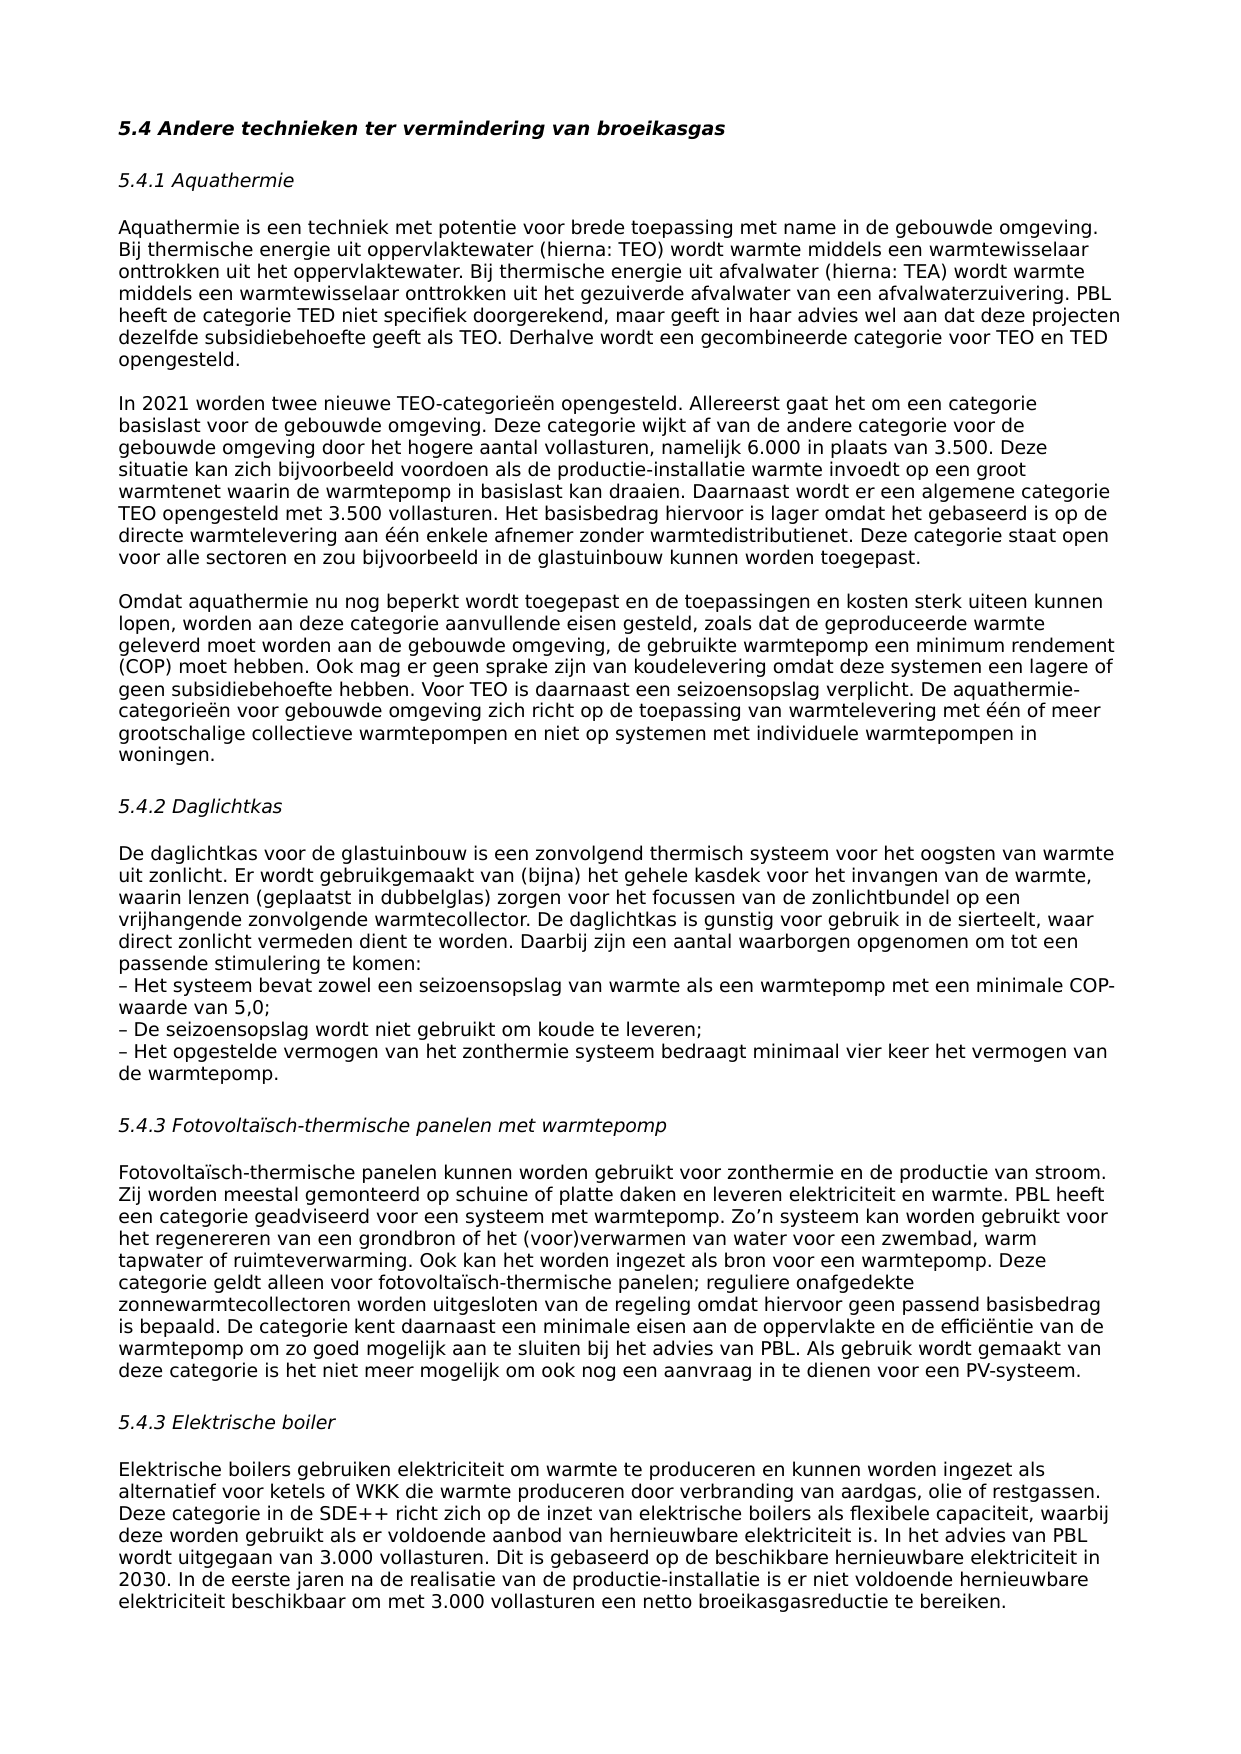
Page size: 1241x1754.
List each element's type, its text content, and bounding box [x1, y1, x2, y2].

subtitle 5.4.2 Daglichtkas [118, 796, 1122, 818]
text De daglichtkas voor de glastuinbouw is een zonvolgend thermisch systeem voor het oogsten van warmte uit zonlicht. Er wordt gebruikgemaakt van (bijna) het gehele kasdek voor het invangen van de warmte, waarin lenzen (geplaatst in dubbelglas) zorgen voor het focussen van de zonlichtbundel op een vrijhangende zonvolgende warmtecollector. De daglichtkas is gunstig voor gebruik in de sierteelt, waar direct zonlicht vermeden dient te worden. Daarbij zijn een aantal waarborgen opgenomen om tot een passende stimulering te komen: [118, 843, 1122, 975]
text Omdat aquathermie nu nog beperkt wordt toegepast en de toepassingen en kosten sterk uiteen kunnen lopen, worden aan deze categorie aanvullende eisen gesteld, zoals dat de geproduceerde warmte geleverd moet worden aan de gebouwde omgeving, de gebruikte warmtepomp een minimum rendement (COP) moet hebben. Ook mag er geen sprake zijn van koudelevering omdat deze systemen een lagere of geen subsidiebehoefte hebben. Voor TEO is daarnaast een seizoensopslag verplicht. De aquathermie-categorieën voor gebouwde omgeving zich richt op de toepassing van warmtelevering met één of meer grootschalige collectieve warmtepompen en niet op systemen met individuele warmtepompen in woningen. [118, 591, 1122, 766]
text – Het systeem bevat zowel een seizoensopslag van warmte als een warmtepomp met een minimale COP-waarde van 5,0; [118, 975, 1122, 1019]
text Elektrische boilers gebruiken elektriciteit om warmte te produceren en kunnen worden ingezet als alternatief voor ketels of WKK die warmte produceren door verbranding van aardgas, olie of restgassen. Deze categorie in de SDE++ richt zich op de inzet van elektrische boilers als flexibele capaciteit, waarbij deze worden gebruikt als er voldoende aanbod van hernieuwbare elektriciteit is. In het advies van PBL wordt uitgegaan van 3.000 vollasturen. Dit is gebaseerd op de beschikbare hernieuwbare elektriciteit in 2030. In de eerste jaren na de realisatie van de productie-installatie is er niet voldoende hernieuwbare elektriciteit beschikbaar om met 3.000 vollasturen een netto broeikasgasreductie te bereiken. [118, 1459, 1122, 1613]
text – Het opgestelde vermogen van het zonthermie systeem bedraagt minimaal vier keer het vermogen van de warmtepomp. [118, 1041, 1122, 1085]
text In 2021 worden twee nieuwe TEO-categorieën opengesteld. Allereerst gaat het om een categorie basislast voor de gebouwde omgeving. Deze categorie wijkt af van de andere categorie voor de gebouwde omgeving door het hogere aantal vollasturen, namelijk 6.000 in plaats van 3.500. Deze situatie kan zich bijvoorbeeld voordoen als de productie-installatie warmte invoedt op een groot warmtenet waarin de warmtepomp in basislast kan draaien. Daarnaast wordt er een algemene categorie TEO opengesteld met 3.500 vollasturen. Het basisbedrag hiervoor is lager omdat het gebaseerd is op de directe warmtelevering aan één enkele afnemer zonder warmtedistributienet. Deze categorie staat open voor alle sectoren en zou bijvoorbeeld in de glastuinbouw kunnen worden toegepast. [118, 393, 1122, 569]
text Aquathermie is een techniek met potentie voor brede toepassing met name in de gebouwde omgeving. Bij thermische energie uit oppervlaktewater (hierna: TEO) wordt warmte middels een warmtewisselaar onttrokken uit het oppervlaktewater. Bij thermische energie uit afvalwater (hierna: TEA) wordt warmte middels een warmtewisselaar onttrokken uit het gezuiverde afvalwater van een afvalwaterzuivering. PBL heeft de categorie TED niet specifiek doorgerekend, maar geeft in haar advies wel aan dat deze projecten dezelfde subsidiebehoefte geeft als TEO. Derhalve wordt een gecombineerde categorie voor TEO en TED opengesteld. [118, 217, 1122, 371]
subtitle 5.4.1 Aquathermie [118, 170, 1122, 192]
text – De seizoensopslag wordt niet gebruikt om koude te leveren; [118, 1019, 1122, 1041]
text Fotovoltaïsch-thermische panelen kunnen worden gebruikt voor zonthermie en de productie van stroom. Zij worden meestal gemonteerd op schuine of platte daken en leveren elektriciteit en warmte. PBL heeft een categorie geadviseerd voor een systeem met warmtepomp. Zo’n systeem kan worden gebruikt voor het regenereren van een grondbron of het (voor)verwarmen van water voor een zwembad, warm tapwater of ruimteverwarming. Ook kan het worden ingezet als bron voor een warmtepomp. Deze categorie geldt alleen voor fotovoltaïsch-thermische panelen; reguliere onafgedekte zonnewarmtecollectoren worden uitgesloten van de regeling omdat hiervoor geen passend basisbedrag is bepaald. De categorie kent daarnaast een minimale eisen aan de oppervlakte en de efficiëntie van de warmtepomp om zo goed mogelijk aan te sluiten bij het advies van PBL. Als gebruik wordt gemaakt van deze categorie is het niet meer mogelijk om ook nog een aanvraag in te dienen voor een PV-systeem. [118, 1162, 1122, 1382]
subtitle 5.4.3 Elektrische boiler [118, 1412, 1122, 1434]
subtitle 5.4 Andere technieken ter vermindering van broeikasgas [118, 118, 1122, 140]
subtitle 5.4.3 Fotovoltaïsch-thermische panelen met warmtepomp [118, 1115, 1122, 1137]
